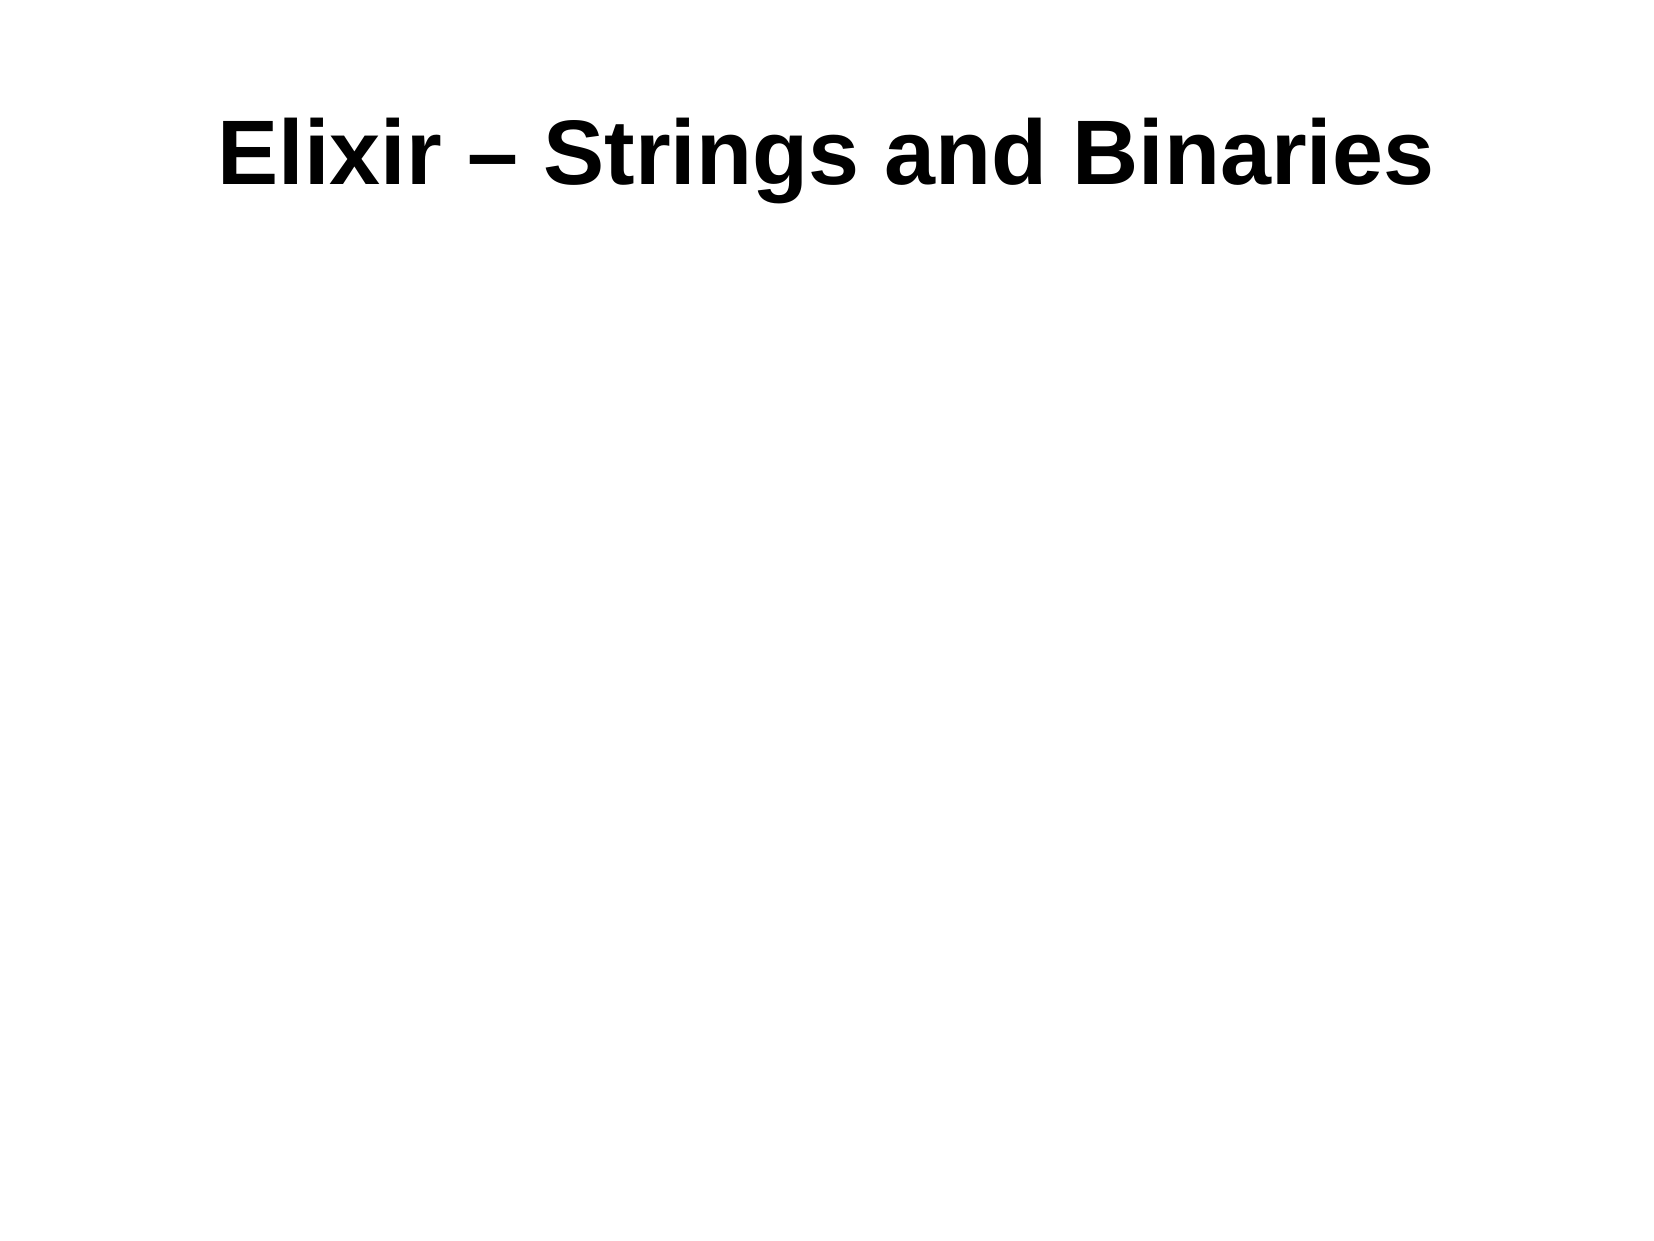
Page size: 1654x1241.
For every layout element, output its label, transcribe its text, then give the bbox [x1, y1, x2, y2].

title Elixir – Strings and Binaries [82, 49, 1571, 257]
